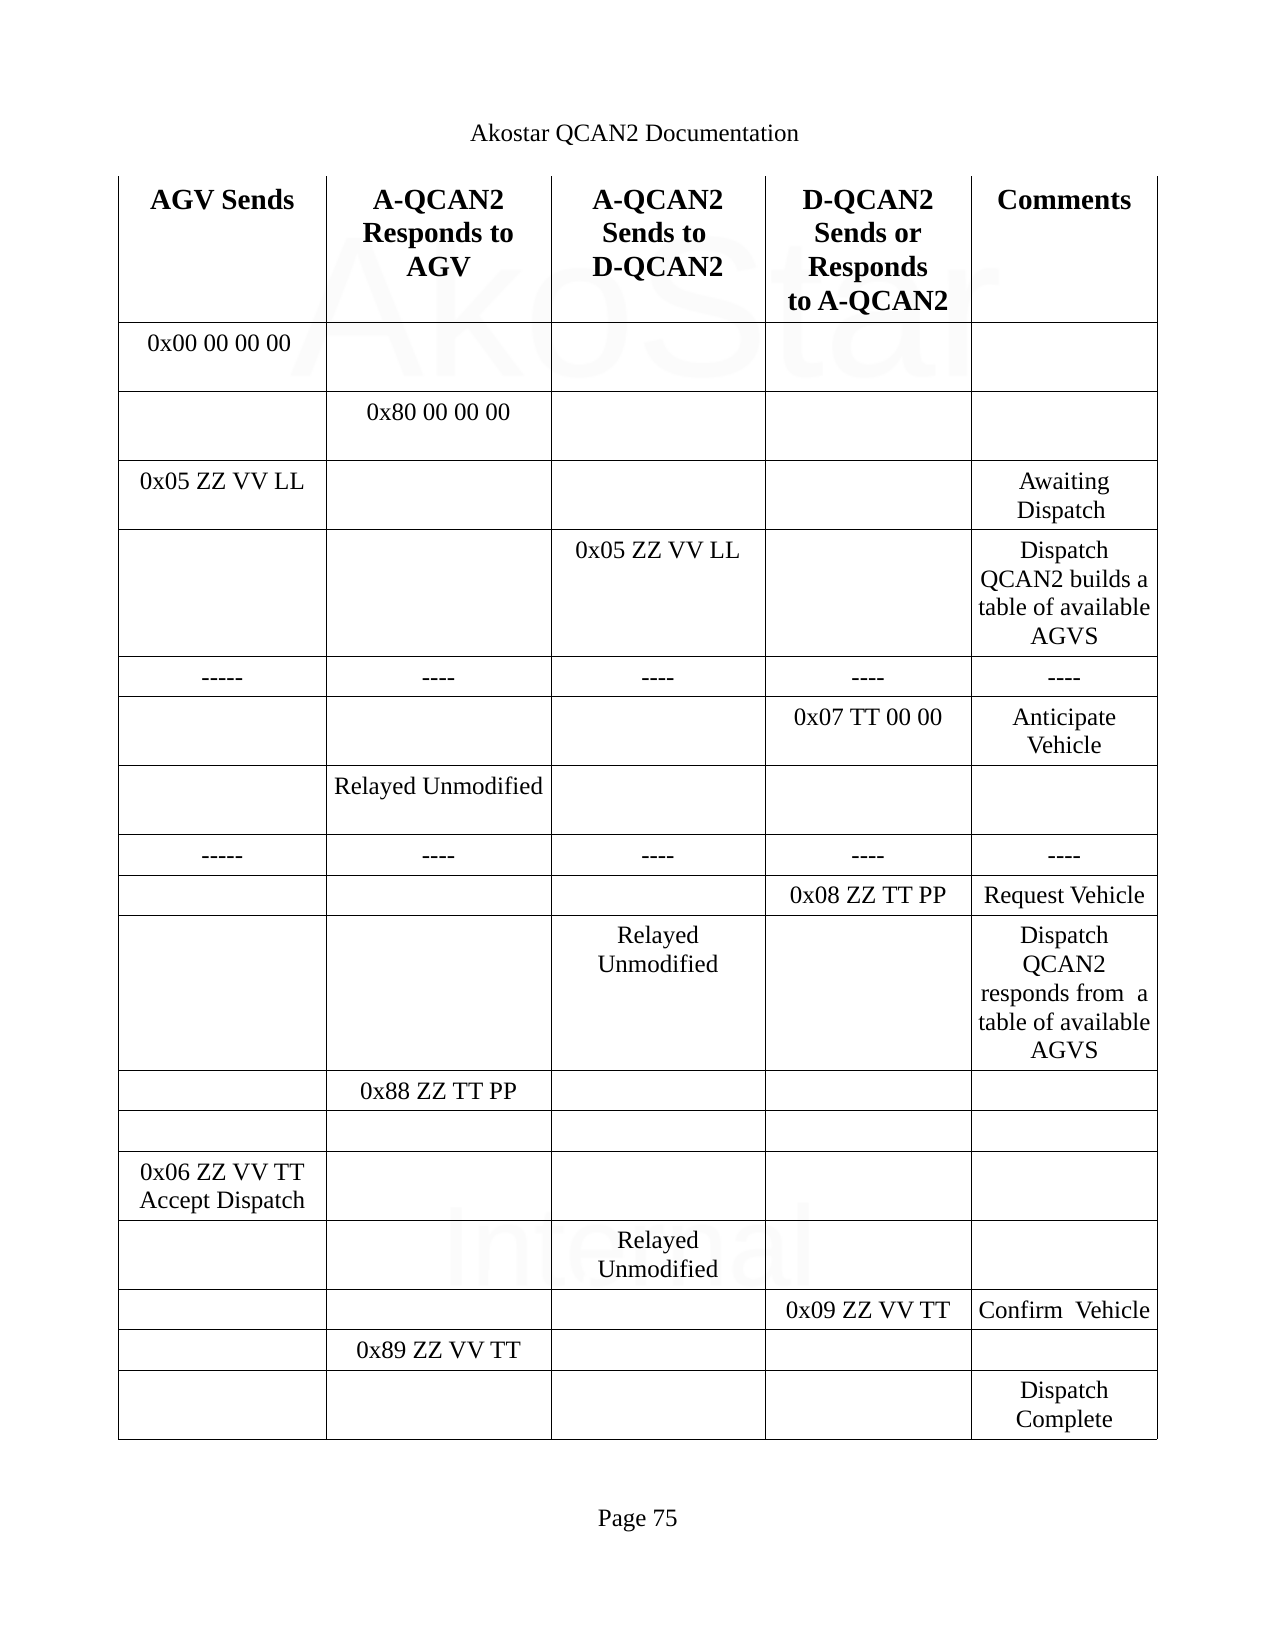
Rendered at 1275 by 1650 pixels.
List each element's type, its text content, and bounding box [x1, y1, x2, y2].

table_cell [972, 1221, 1157, 1289]
table_cell [119, 1111, 326, 1151]
table_cell [327, 1290, 551, 1329]
table_cell ---- [766, 657, 971, 696]
table_cell ---- [972, 657, 1157, 696]
table_header A-QCAN2 Sends to D-QCAN2 [552, 176, 765, 322]
table_cell [766, 1152, 971, 1220]
table_cell [972, 392, 1157, 460]
table_cell [119, 1330, 326, 1369]
table_cell [552, 766, 765, 834]
table_cell 0x05 ZZ VV LL [119, 461, 326, 529]
table_cell [327, 697, 551, 765]
table_cell [552, 1152, 765, 1220]
table_cell 0x05 ZZ VV LL [552, 530, 765, 656]
table_cell [119, 530, 326, 656]
table_cell [119, 1371, 326, 1438]
table_cell 0x00 00 00 00 [119, 323, 326, 391]
table_cell [119, 697, 326, 765]
table_cell [119, 392, 326, 460]
table_cell [552, 1071, 765, 1110]
table_cell Dispatch QCAN2 builds a table of available AGVS [972, 530, 1157, 656]
table_cell ----- [119, 835, 326, 874]
table_cell ---- [552, 657, 765, 696]
table_header AGV Sends [119, 176, 326, 322]
table_cell [327, 1221, 551, 1289]
table_cell [327, 1371, 551, 1438]
table_cell [552, 323, 765, 391]
table_cell [766, 1071, 971, 1110]
table_cell ---- [972, 835, 1157, 874]
table_cell [327, 1111, 551, 1151]
table_cell Awaiting Dispatch [972, 461, 1157, 529]
table_cell [327, 916, 551, 1070]
table_cell [766, 1371, 971, 1438]
table_header A-QCAN2 Responds to AGV [327, 176, 551, 322]
table_cell [766, 1221, 971, 1289]
table_cell [972, 1111, 1157, 1151]
table_cell [552, 392, 765, 460]
table_cell Anticipate Vehicle [972, 697, 1157, 765]
table_cell [766, 1111, 971, 1151]
table_cell [327, 461, 551, 529]
table_cell [552, 1290, 765, 1329]
table_cell ----- [119, 657, 326, 696]
table_cell [766, 766, 971, 834]
table_cell [552, 1330, 765, 1369]
table_cell [552, 1371, 765, 1438]
table_cell ---- [552, 835, 765, 874]
table_cell [766, 530, 971, 656]
table_cell 0x08 ZZ TT PP [766, 876, 971, 915]
table_cell 0x09 ZZ VV TT [766, 1290, 971, 1329]
table_cell [552, 876, 765, 915]
table_header D-QCAN2 Sends or Responds to A-QCAN2 [766, 176, 971, 322]
table_cell Relayed Unmodified [552, 916, 765, 1070]
table_cell [119, 1221, 326, 1289]
table_cell 0x80 00 00 00 [327, 392, 551, 460]
table_cell [327, 876, 551, 915]
table_cell 0x06 ZZ VV TT Accept Dispatch [119, 1152, 326, 1220]
table_cell [972, 1330, 1157, 1369]
table_cell ---- [766, 835, 971, 874]
table_cell [327, 323, 551, 391]
table_cell [119, 1290, 326, 1329]
table_cell [119, 916, 326, 1070]
table_cell [972, 1071, 1157, 1110]
table_cell [552, 697, 765, 765]
table_cell Dispatch QCAN2 responds from a table of available AGVS [972, 916, 1157, 1070]
table_cell 0x89 ZZ VV TT [327, 1330, 551, 1369]
table_cell [766, 461, 971, 529]
table_cell [327, 530, 551, 656]
table_cell Request Vehicle [972, 876, 1157, 915]
table_cell ---- [327, 835, 551, 874]
table_cell [552, 461, 765, 529]
table_cell [327, 1152, 551, 1220]
table_cell 0x88 ZZ TT PP [327, 1071, 551, 1110]
table_cell [766, 323, 971, 391]
table_cell [552, 1111, 765, 1151]
table_cell Confirm Vehicle [972, 1290, 1157, 1329]
table_cell ---- [327, 657, 551, 696]
table_cell [766, 392, 971, 460]
table_cell [972, 766, 1157, 834]
table_cell [119, 766, 326, 834]
table_cell [972, 323, 1157, 391]
table_cell Relayed Unmodified [327, 766, 551, 834]
table_cell [119, 1071, 326, 1110]
table_cell [972, 1152, 1157, 1220]
table_cell Relayed Unmodified [552, 1221, 765, 1289]
table_cell 0x07 TT 00 00 [766, 697, 971, 765]
table_cell [119, 876, 326, 915]
table_cell Dispatch Complete [972, 1371, 1157, 1438]
table_header Comments [972, 176, 1157, 322]
table_cell [766, 1330, 971, 1369]
table_cell [766, 916, 971, 1070]
